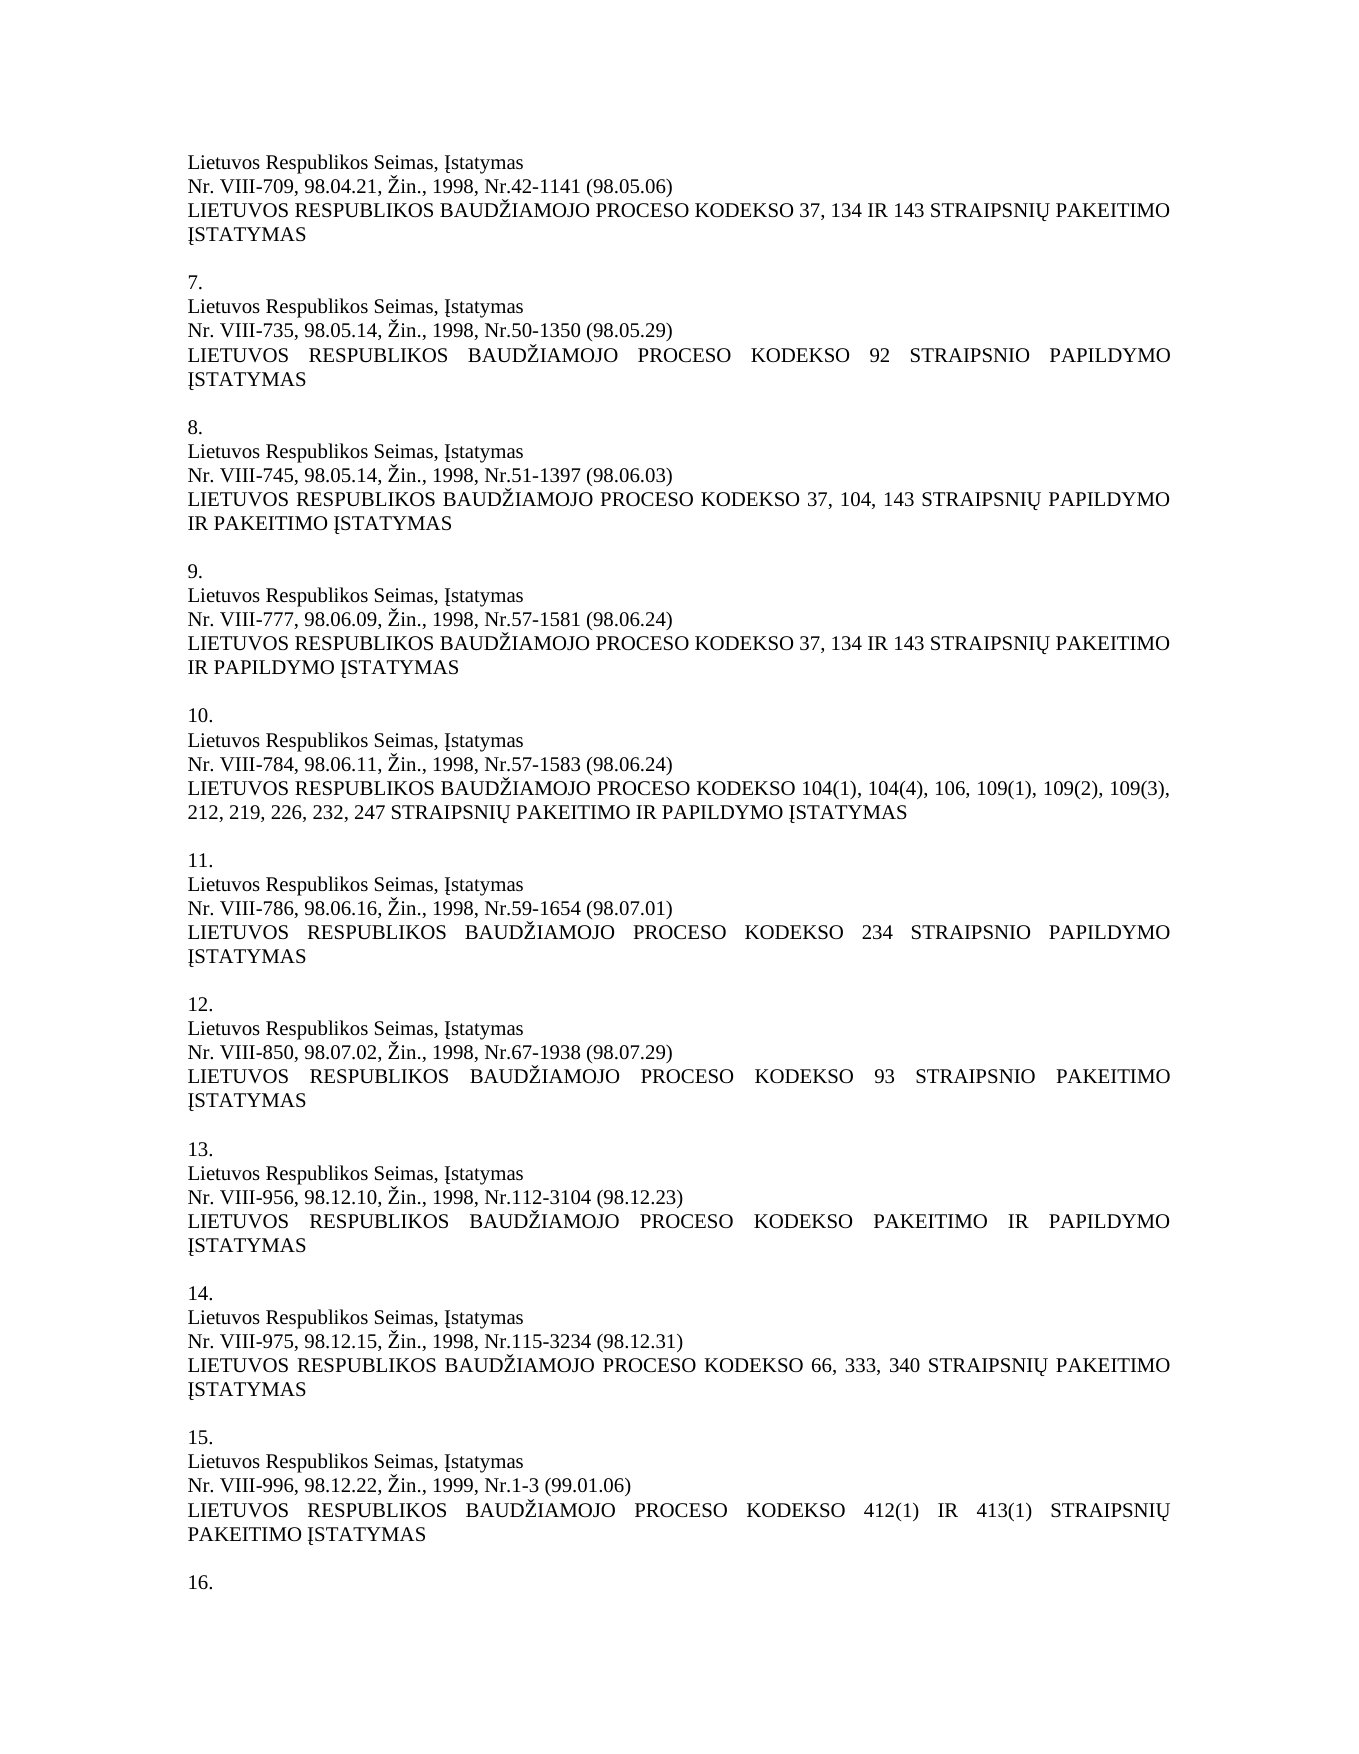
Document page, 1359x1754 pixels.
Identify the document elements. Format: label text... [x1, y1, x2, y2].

text Nr. VIII-786, 98.06.16, Žin., 1998, Nr.59-1654 (98.07.01) [187, 896, 1171, 920]
text 8. [187, 415, 1171, 439]
text Lietuvos Respublikos Seimas, Įstatymas [187, 727, 1171, 752]
text Lietuvos Respublikos Seimas, Įstatymas [187, 150, 1171, 174]
text LIETUVOS RESPUBLIKOS BAUDŽIAMOJO PROCESO KODEKSO 37, 104, 143 STRAIPSNIŲ PAPILDYMO IR PAKEITIMO ĮSTATYMAS [187, 487, 1171, 535]
text Nr. VIII-975, 98.12.15, Žin., 1998, Nr.115-3234 (98.12.31) [187, 1329, 1171, 1353]
text 11. [187, 848, 1171, 872]
text Lietuvos Respublikos Seimas, Įstatymas [187, 439, 1171, 463]
text Lietuvos Respublikos Seimas, Įstatymas [187, 1016, 1171, 1040]
text 14. [187, 1281, 1171, 1305]
text 9. [187, 559, 1171, 583]
text 16. [187, 1570, 1171, 1594]
text LIETUVOS RESPUBLIKOS BAUDŽIAMOJO PROCESO KODEKSO 37, 134 IR 143 STRAIPSNIŲ PAKEITIMO ĮSTATYMAS [187, 198, 1171, 246]
text 10. [187, 703, 1171, 727]
text 7. [187, 270, 1171, 294]
text LIETUVOS RESPUBLIKOS BAUDŽIAMOJO PROCESO KODEKSO PAKEITIMO IR PAPILDYMO ĮSTATYMAS [187, 1209, 1171, 1257]
text Lietuvos Respublikos Seimas, Įstatymas [187, 583, 1171, 607]
text 12. [187, 992, 1171, 1016]
text Lietuvos Respublikos Seimas, Įstatymas [187, 1161, 1171, 1185]
text Nr. VIII-784, 98.06.11, Žin., 1998, Nr.57-1583 (98.06.24) [187, 752, 1171, 776]
text Nr. VIII-777, 98.06.09, Žin., 1998, Nr.57-1581 (98.06.24) [187, 607, 1171, 631]
text Lietuvos Respublikos Seimas, Įstatymas [187, 1305, 1171, 1329]
text LIETUVOS RESPUBLIKOS BAUDŽIAMOJO PROCESO KODEKSO 104(1), 104(4), 106, 109(1), 109(2), 109(3), 212, 219, 226, 232, 247 STRAIPSNIŲ PAKEITIMO IR PAPILDYMO ĮSTATYMAS [187, 776, 1171, 824]
text LIETUVOS RESPUBLIKOS BAUDŽIAMOJO PROCESO KODEKSO 412(1) IR 413(1) STRAIPSNIŲ PAKEITIMO ĮSTATYMAS [187, 1497, 1171, 1546]
text Nr. VIII-709, 98.04.21, Žin., 1998, Nr.42-1141 (98.05.06) [187, 174, 1171, 198]
text LIETUVOS RESPUBLIKOS BAUDŽIAMOJO PROCESO KODEKSO 66, 333, 340 STRAIPSNIŲ PAKEITIMO ĮSTATYMAS [187, 1353, 1171, 1401]
text 15. [187, 1425, 1171, 1449]
text Nr. VIII-745, 98.05.14, Žin., 1998, Nr.51-1397 (98.06.03) [187, 463, 1171, 487]
text Nr. VIII-996, 98.12.22, Žin., 1999, Nr.1-3 (99.01.06) [187, 1473, 1171, 1497]
text LIETUVOS RESPUBLIKOS BAUDŽIAMOJO PROCESO KODEKSO 37, 134 IR 143 STRAIPSNIŲ PAKEITIMO IR PAPILDYMO ĮSTATYMAS [187, 631, 1171, 679]
text Nr. VIII-956, 98.12.10, Žin., 1998, Nr.112-3104 (98.12.23) [187, 1185, 1171, 1209]
text Lietuvos Respublikos Seimas, Įstatymas [187, 294, 1171, 318]
text Lietuvos Respublikos Seimas, Įstatymas [187, 1449, 1171, 1473]
text Nr. VIII-735, 98.05.14, Žin., 1998, Nr.50-1350 (98.05.29) [187, 318, 1171, 342]
text Lietuvos Respublikos Seimas, Įstatymas [187, 872, 1171, 896]
text 13. [187, 1137, 1171, 1161]
text LIETUVOS RESPUBLIKOS BAUDŽIAMOJO PROCESO KODEKSO 234 STRAIPSNIO PAPILDYMO ĮSTATYMAS [187, 920, 1171, 968]
text Nr. VIII-850, 98.07.02, Žin., 1998, Nr.67-1938 (98.07.29) [187, 1040, 1171, 1064]
text LIETUVOS RESPUBLIKOS BAUDŽIAMOJO PROCESO KODEKSO 92 STRAIPSNIO PAPILDYMO ĮSTATYMAS [187, 342, 1171, 391]
text LIETUVOS RESPUBLIKOS BAUDŽIAMOJO PROCESO KODEKSO 93 STRAIPSNIO PAKEITIMO ĮSTATYMAS [187, 1064, 1171, 1112]
